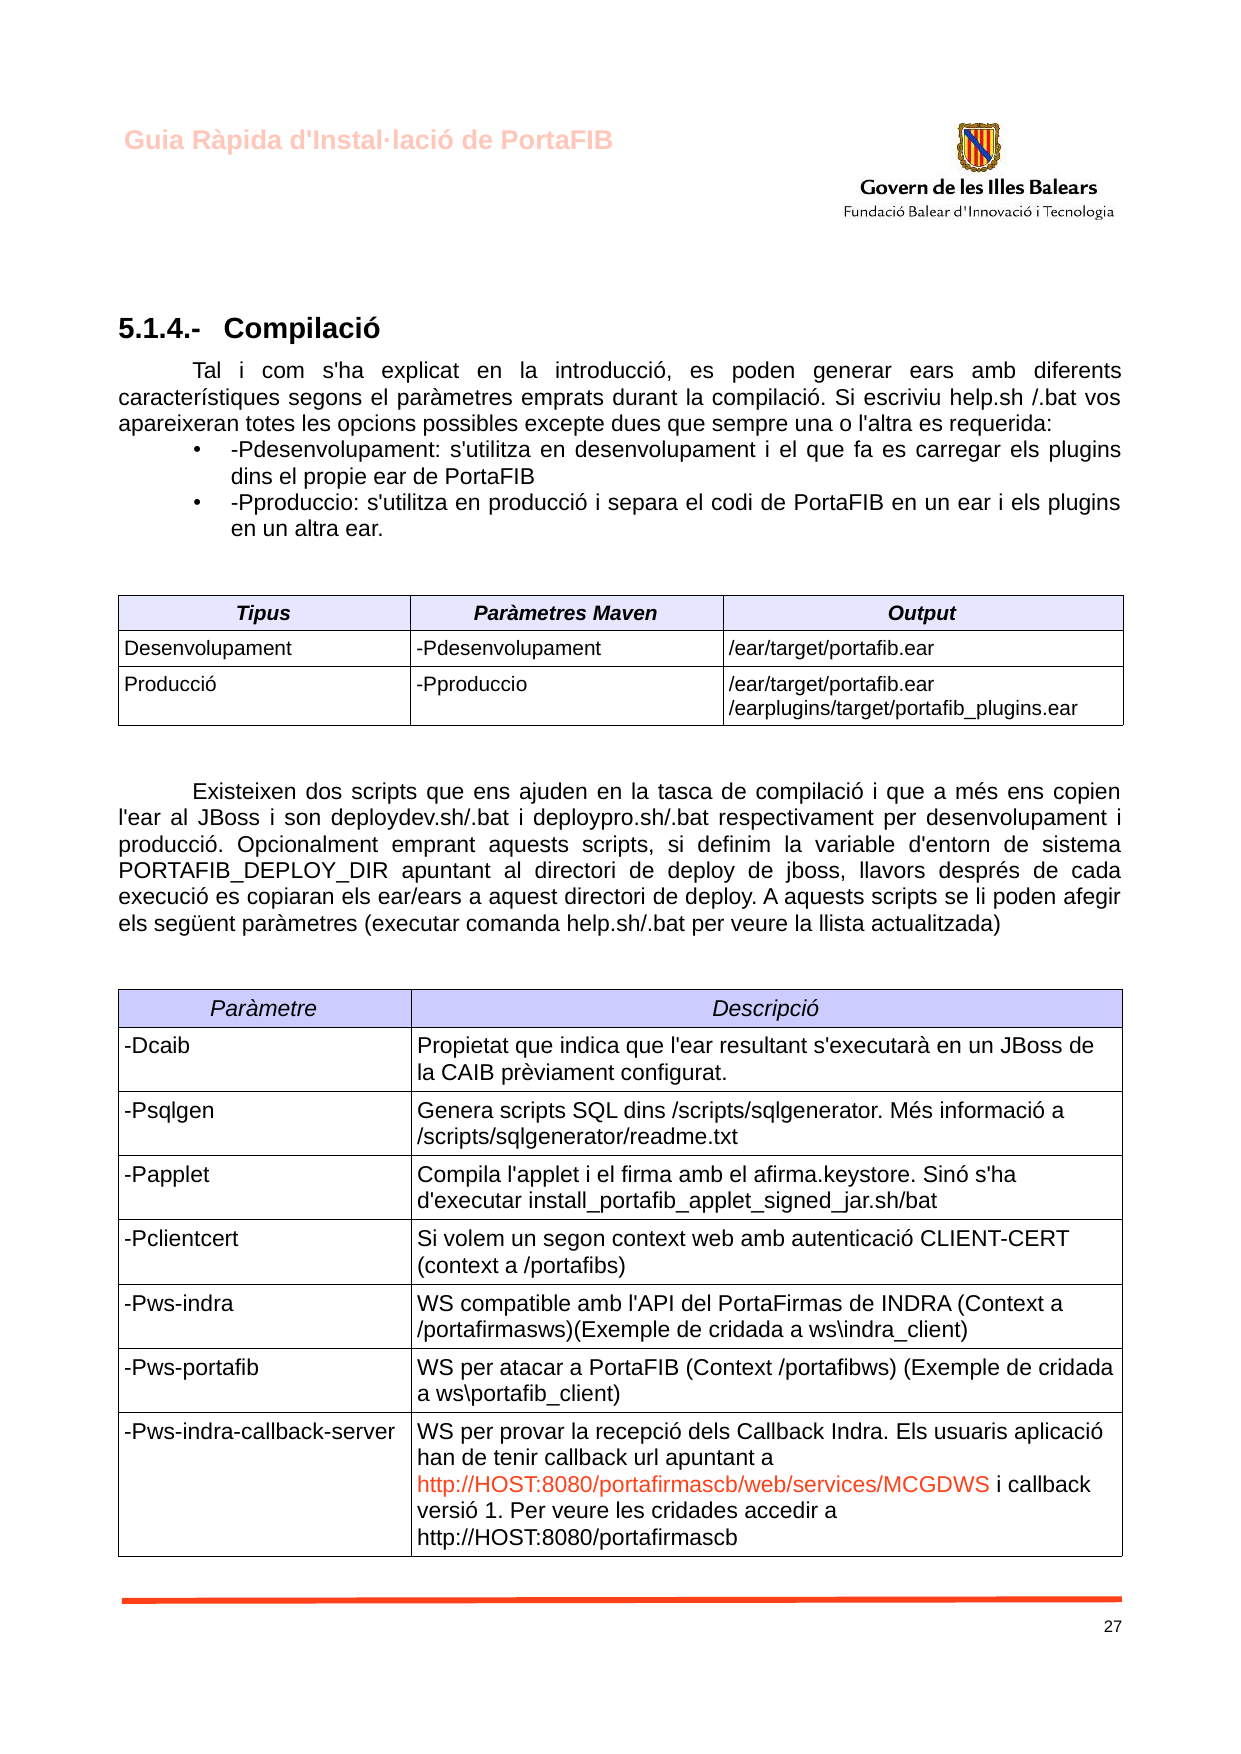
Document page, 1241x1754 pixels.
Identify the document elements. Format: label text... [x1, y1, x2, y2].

table_header Tipus [119, 596, 410, 630]
table_cell WS per provar la recepció dels Callback Indra. Els usuaris aplicació han de tenir callback url apuntant a http://HOST:8080/portafirmascb/web/services/MCGDWS i callback versió 1. Per veure les cridades accedir a http://HOST:8080/portafirmascb [412, 1413, 1122, 1556]
table_header Output [724, 596, 1123, 630]
table_cell -Dcaib [119, 1028, 411, 1091]
table_cell -Pdesenvolupament [411, 631, 723, 666]
text Tal i com s'ha explicat en la introducció, es poden generar ears amb diferents característiques segons el paràmetres emprats durant la compilació. Si escriviu help.sh /.bat vos apareixeran totes les opcions possibles excepte dues que sempre una o l'altra es requerida: [118, 357, 1122, 436]
text Existeixen dos scripts que ens ajuden en la tasca de compilació i que a més ens copien l'ear al JBoss i son deploydev.sh/.bat i deploypro.sh/.bat respectivament per desenvolupament i producció. Opcionalment emprant aquests scripts, si definim la variable d'entorn de sistema PORTAFIB_DEPLOY_DIR apuntant al directori de deploy de jboss, llavors després de cada execució es copiaran els ear/ears a aquest directori de deploy. A aquests scripts se li poden afegir els següent paràmetres (executar comanda help.sh/.bat per veure la llista actualitzada) [118, 778, 1122, 936]
table_cell WS compatible amb l'API del PortaFirmas de INDRA (Context a /portafirmasws)(Exemple de cridada a ws\indra_client) [412, 1285, 1122, 1348]
table_cell /ear/target/portafib.ear /earplugins/target/portafib_plugins.ear [724, 667, 1123, 725]
table_cell Producció [119, 667, 410, 725]
table_cell /ear/target/portafib.ear [724, 631, 1123, 666]
table_cell WS per atacar a PortaFIB (Context /portafibws) (Exemple de cridada a ws\portafib_client) [412, 1349, 1122, 1412]
picture [840, 123, 1117, 220]
table_cell -Papplet [119, 1156, 411, 1219]
table_header Paràmetre [119, 990, 411, 1027]
table_cell -Pws-indra [119, 1285, 411, 1348]
subtitle Compilació [118, 311, 1122, 345]
table_cell Propietat que indica que l'ear resultant s'executarà en un JBoss de la CAIB prèviament configurat. [412, 1028, 1122, 1091]
table_cell -Pclientcert [119, 1220, 411, 1284]
table_header Descripció [412, 990, 1122, 1027]
table_cell -Pws-indra-callback-server [119, 1413, 411, 1556]
table_cell -Psqlgen [119, 1092, 411, 1155]
list -Pproduccio: s'utilitza en producció i separa el codi de PortaFIB en un ear i els plugins en un altra ear. [193, 489, 1122, 542]
table_header Paràmetres Maven [411, 596, 723, 630]
table_cell -Pproduccio [411, 667, 723, 725]
table_cell Genera scripts SQL dins /scripts/sqlgenerator. Més informació a /scripts/sqlgenerator/readme.txt [412, 1092, 1122, 1155]
table_cell Si volem un segon context web amb autenticació CLIENT-CERT (context a /portafibs) [412, 1220, 1122, 1284]
table_cell -Pws-portafib [119, 1349, 411, 1412]
table_cell Compila l'applet i el firma amb el afirma.keystore. Sinó s'ha d'executar install_portafib_applet_signed_jar.sh/bat [412, 1156, 1122, 1219]
list -Pdesenvolupament: s'utilitza en desenvolupament i el que fa es carregar els plugins dins el propie ear de PortaFIB [193, 436, 1122, 489]
table_cell Desenvolupament [119, 631, 410, 666]
